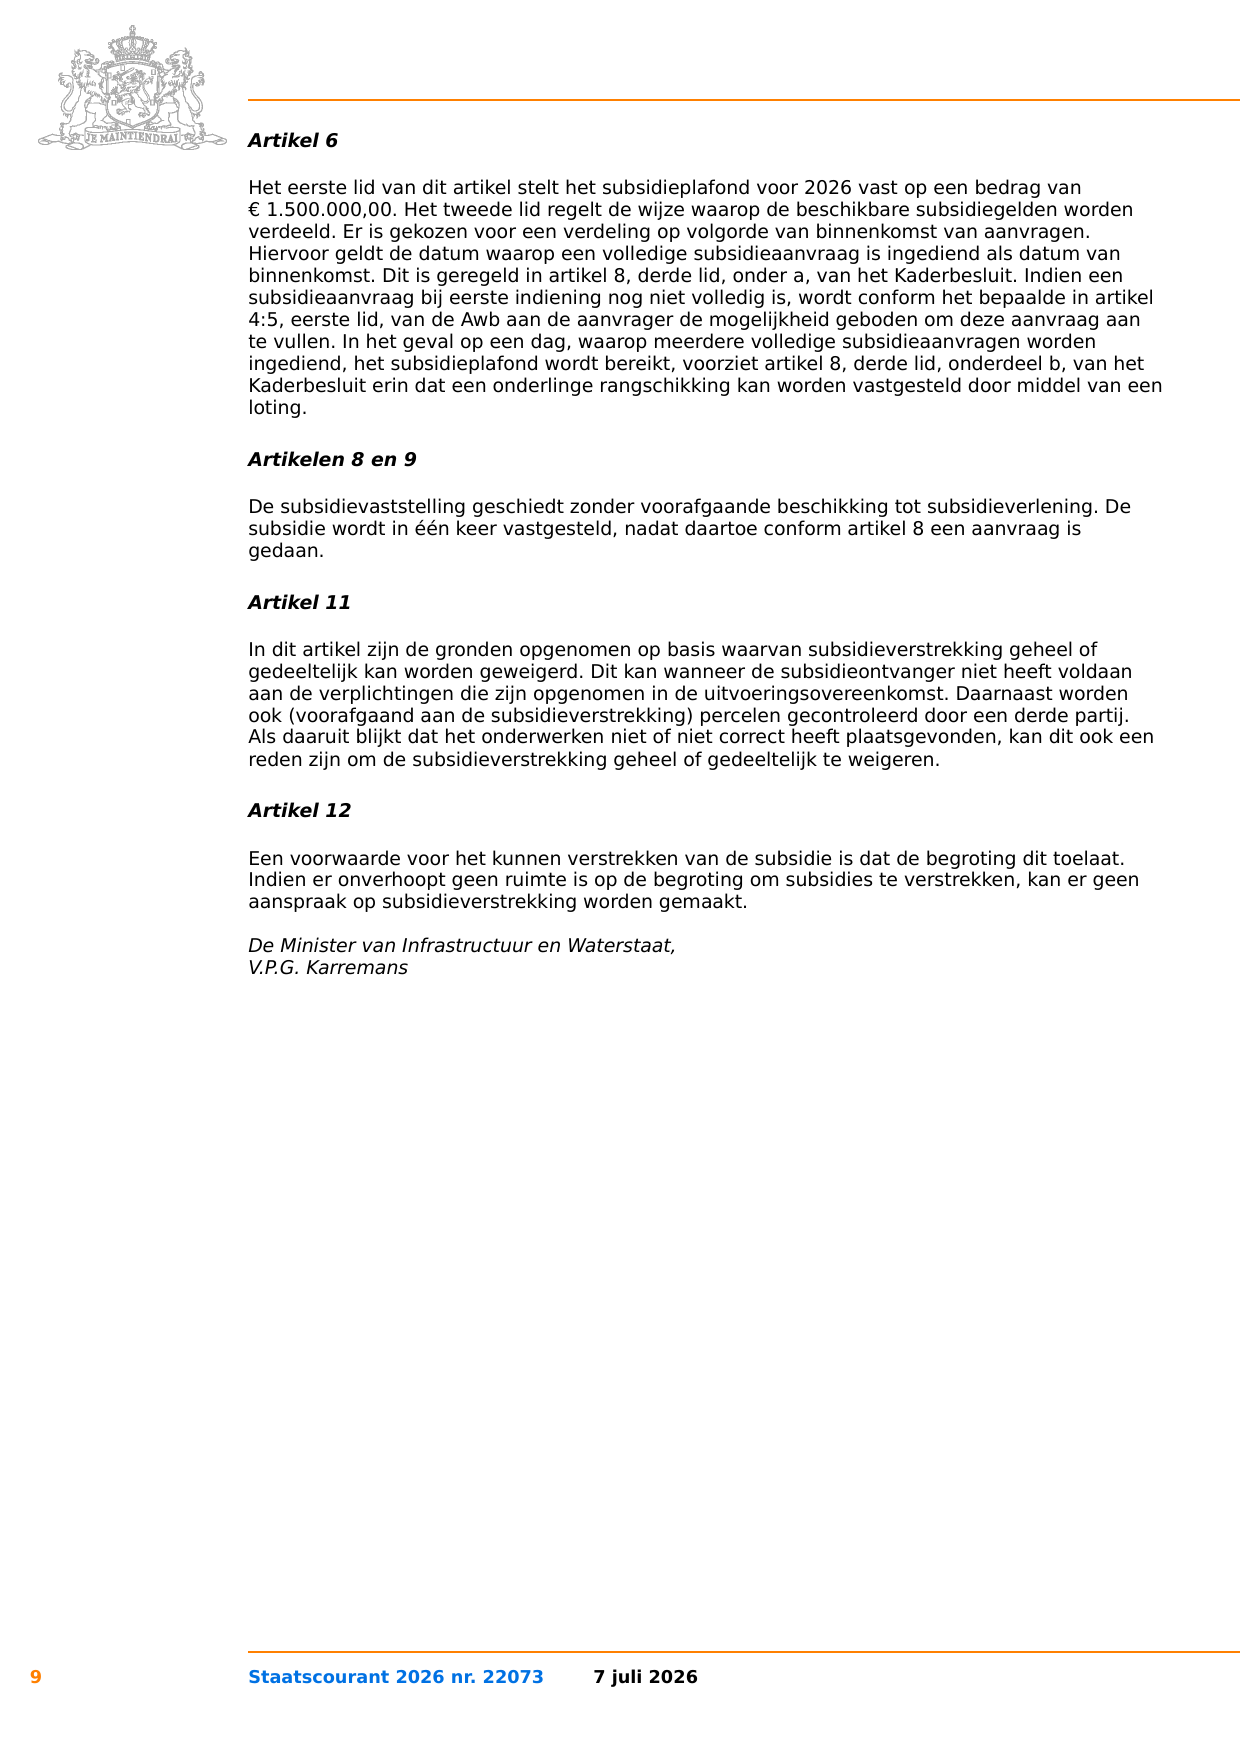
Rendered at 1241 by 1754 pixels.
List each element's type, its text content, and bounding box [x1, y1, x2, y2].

subtitle Artikel 6 [248, 130, 1163, 152]
text Het eerste lid van dit artikel stelt het subsidieplafond voor 2026 vast op een bedrag van € 1.500.000,00. Het tweede lid regelt de wijze waarop de beschikbare subsidiegelden worden verdeeld. Er is gekozen voor een verdeling op volgorde van binnenkomst van aanvragen. Hiervoor geldt de datum waarop een volledige subsidieaanvraag is ingediend als datum van binnenkomst. Dit is geregeld in artikel 8, derde lid, onder a, van het Kaderbesluit. Indien een subsidieaanvraag bij eerste indiening nog niet volledig is, wordt conform het bepaalde in artikel 4:5, eerste lid, van de Awb aan de aanvrager de mogelijkheid geboden om deze aanvraag aan te vullen. In het geval op een dag, waarop meerdere volledige subsidieaanvragen worden ingediend, het subsidieplafond wordt bereikt, voorziet artikel 8, derde lid, onderdeel b, van het Kaderbesluit erin dat een onderlinge rangschikking kan worden vastgesteld door middel van een loting. [248, 177, 1163, 419]
picture [38, 25, 227, 150]
subtitle Artikelen 8 en 9 [248, 449, 1163, 471]
subtitle Artikel 11 [248, 592, 1163, 613]
subtitle Artikel 12 [248, 800, 1163, 822]
text In dit artikel zijn de gronden opgenomen op basis waarvan subsidieverstrekking geheel of gedeeltelijk kan worden geweigerd. Dit kan wanneer de subsidieontvanger niet heeft voldaan aan de verplichtingen die zijn opgenomen in de uitvoeringsovereenkomst. Daarnaast worden ook (voorafgaand aan de subsidieverstrekking) percelen gecontroleerd door een derde partij. Als daaruit blijkt dat het onderwerken niet of niet correct heeft plaatsgevonden, kan dit ook een reden zijn om de subsidieverstrekking geheel of gedeeltelijk te weigeren. [248, 638, 1163, 770]
text Een voorwaarde voor het kunnen verstrekken van de subsidie is dat de begroting dit toelaat. Indien er onverhoopt geen ruimte is op de begroting om subsidies te verstrekken, kan er geen aanspraak op subsidieverstrekking worden gemaakt. [248, 847, 1163, 913]
text De subsidievaststelling geschiedt zonder voorafgaande beschikking tot subsidieverlening. De subsidie wordt in één keer vastgesteld, nadat daartoe conform artikel 8 een aanvraag is gedaan. [248, 496, 1163, 562]
text De Minister van Infrastructuur en Waterstaat, V.P.G. Karremans [248, 935, 1163, 979]
